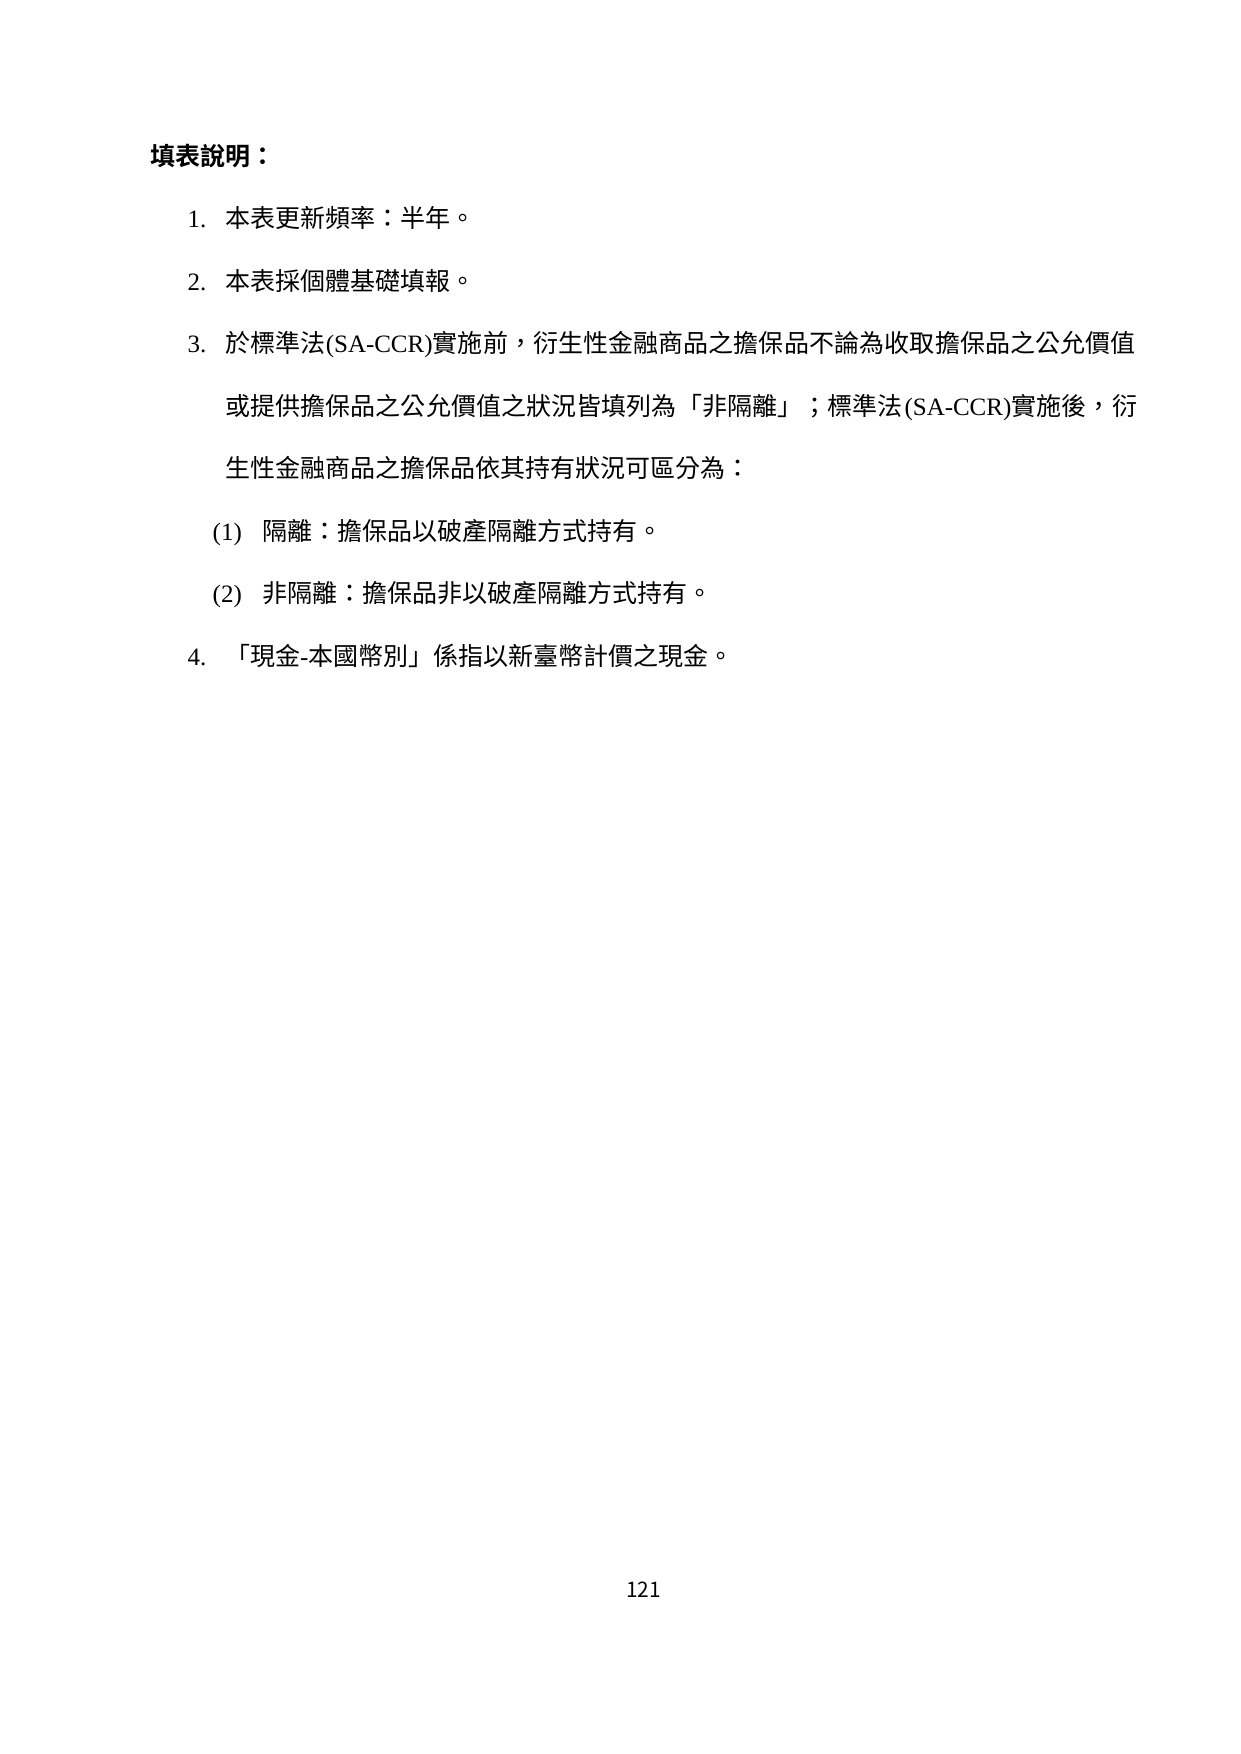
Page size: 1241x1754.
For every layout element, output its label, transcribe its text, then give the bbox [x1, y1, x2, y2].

list 「現金-本國幣別」係指以新臺幣計價之現金。 [187, 612, 1137, 675]
list 本表更新頻率：半年。 [187, 175, 1137, 237]
list 於標準法(SA-CCR)實施前，衍生性金融商品之擔保品不論為收取擔保品之公允價值或提供擔保品之公允價值之狀況皆填列為「非隔離」；標準法(SA-CCR)實施後，衍生性金融商品之擔保品依其持有狀況可區分為： [187, 300, 1137, 487]
list 非隔離：擔保品非以破產隔離方式持有。 [212, 550, 1137, 612]
list 隔離：擔保品以破產隔離方式持有。 [212, 487, 1137, 550]
text 填表說明： [150, 112, 1137, 175]
list 本表採個體基礎填報。 [187, 237, 1137, 300]
